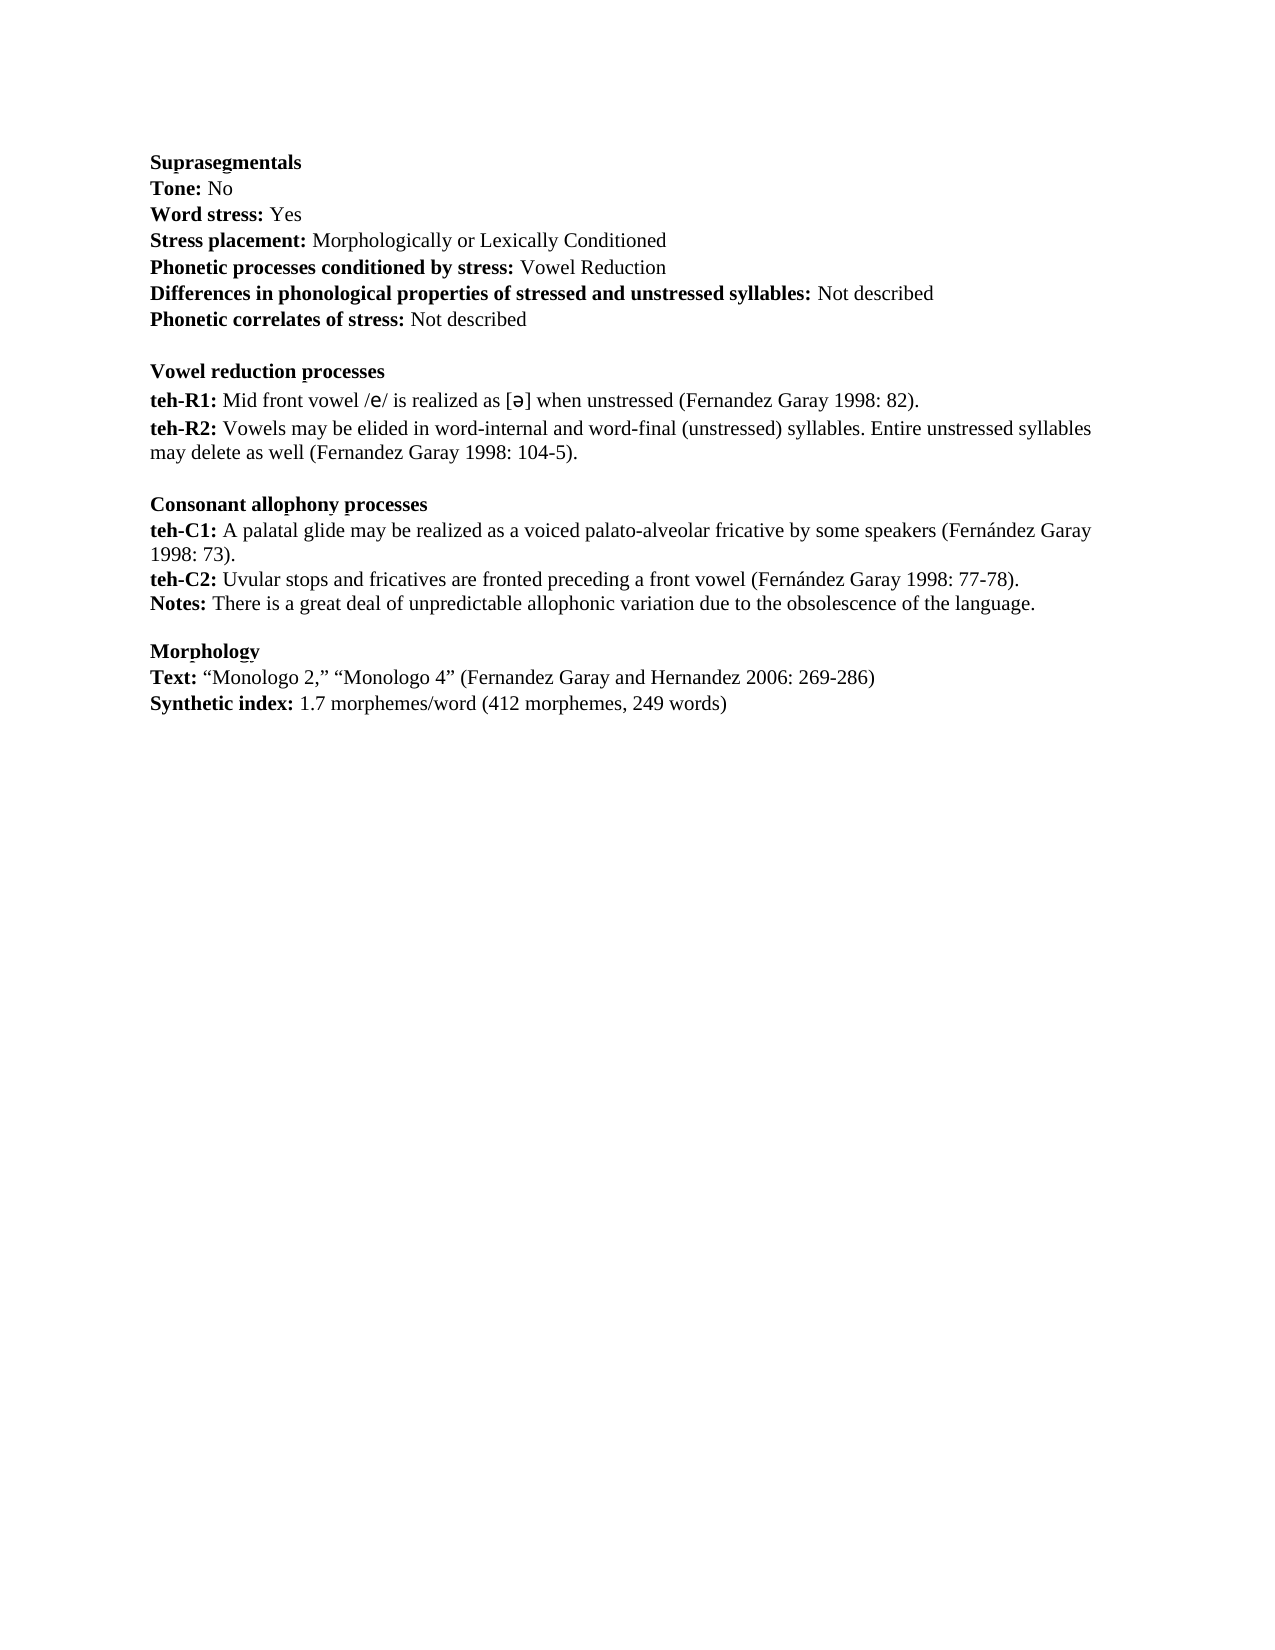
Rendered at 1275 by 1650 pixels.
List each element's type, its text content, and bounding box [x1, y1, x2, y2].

text Phonetic correlates of stress: Not described [150, 307, 1125, 331]
text Differences in phonological properties of stressed and unstressed syllables: Not described [150, 281, 1125, 305]
text Phonetic processes conditioned by stress: Vowel Reduction [150, 254, 1125, 279]
text Morphology [150, 639, 1125, 663]
text Word stress: Yes [150, 202, 1125, 226]
text teh-R1: Mid front vowel /e/ is realized as [ə] when unstressed (Fernandez Garay 1998: 82). [150, 385, 1125, 414]
text Suprasegmentals [150, 150, 1125, 174]
text Stress placement: Morphologically or Lexically Conditioned [150, 228, 1125, 252]
text Synthetic index: 1.7 morphemes/word (412 morphemes, 249 words) [150, 691, 1125, 715]
text Notes: There is a great deal of unpredictable allophonic variation due to the obsolescence of the language. [150, 591, 1125, 614]
text teh-C2: Uvular stops and fricatives are fronted preceding a front vowel (Fernández Garay 1998: 77-78). [150, 566, 1125, 591]
text Tone: No [150, 176, 1125, 200]
text teh-C1: A palatal glide may be realized as a voiced palato-alveolar fricative by some speakers (Fernández Garay 1998: 73). [150, 518, 1125, 566]
text Consonant allophony processes [150, 492, 1125, 516]
text Vowel reduction processes [150, 359, 1125, 383]
text Text: “Monologo 2,” “Monologo 4” (Fernandez Garay and Hernandez 2006: 269-286) [150, 665, 1125, 689]
text teh-R2: Vowels may be elided in word-internal and word-final (unstressed) syllables. Entire unstressed syllables may delete as well (Fernandez Garay 1998: 104-5). [150, 416, 1125, 464]
